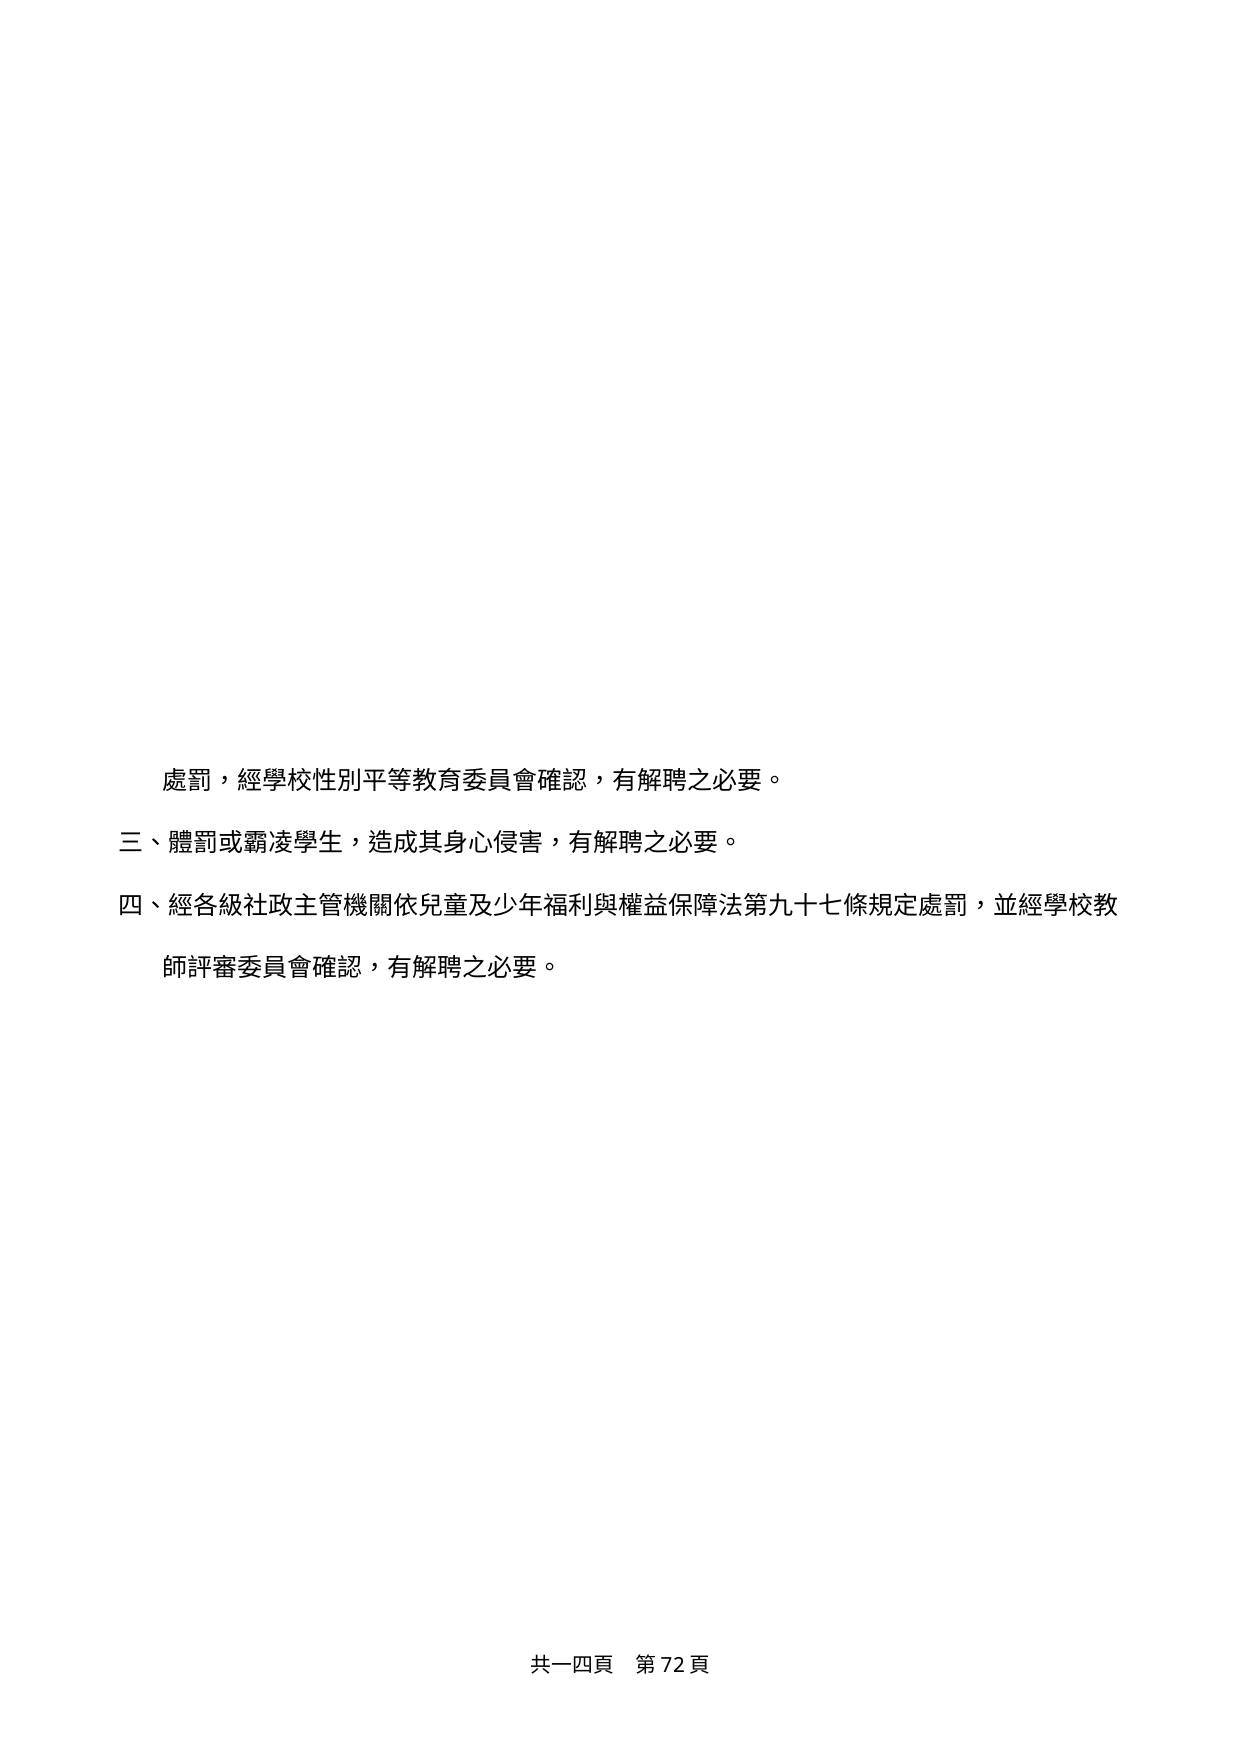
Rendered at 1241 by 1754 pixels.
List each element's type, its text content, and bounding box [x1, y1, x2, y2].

text 四、經各級社政主管機關依兒童及少年福利與權益保障法第九十七條規定處罰，並經學校教師評審委員會確認，有解聘之必要。 [118, 862, 1122, 987]
text 三、體罰或霸凌學生，造成其身心侵害，有解聘之必要。 [118, 799, 1122, 862]
text 處罰，經學校性別平等教育委員會確認，有解聘之必要。 [118, 737, 1122, 799]
